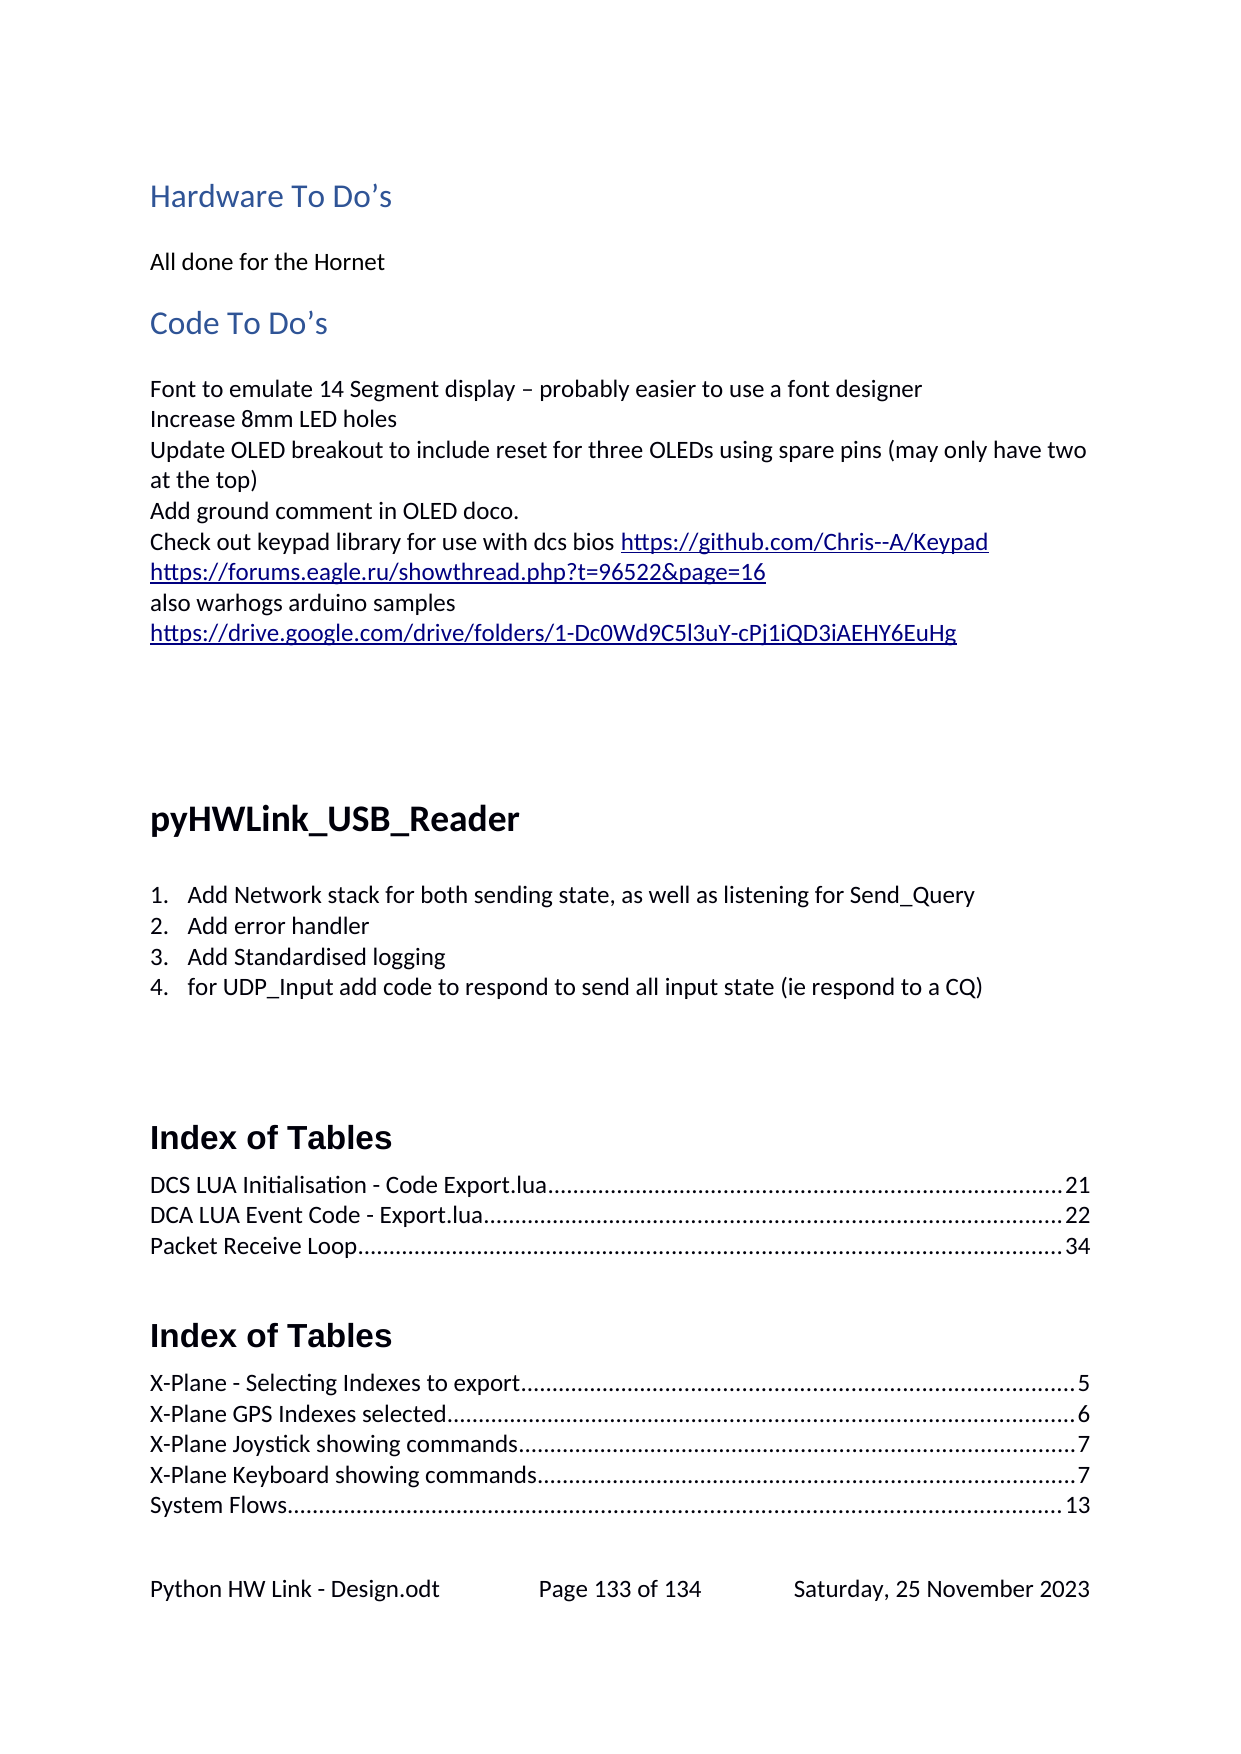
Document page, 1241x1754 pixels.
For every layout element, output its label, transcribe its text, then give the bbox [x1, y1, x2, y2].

text System Flows 13 [150, 1489, 1090, 1520]
subtitle Index of Tables [150, 1316, 1090, 1355]
text also warhogs arduino samples [150, 587, 1090, 617]
subtitle Code To Do’s [150, 302, 1090, 342]
text Increase 8mm LED holes [150, 403, 1090, 434]
list Add Network stack for both sending state, as well as listening for Send_Query [150, 879, 1090, 910]
text Font to emulate 14 Segment display – probably easier to use a font designer [150, 373, 1090, 403]
text Check out keypad library for use with dcs bios https://github.com/Chris--A/Keypad https://forums.eagle.ru/showthread.php?t=96522&page=16 [150, 526, 1090, 587]
list for UDP_Input add code to respond to send all input state (ie respond to a CQ) [150, 971, 1090, 1002]
list Add Standardised logging [150, 941, 1090, 971]
list All done for the Hornet [150, 246, 1090, 277]
text X-Plane GPS Indexes selected 6 [150, 1398, 1090, 1428]
subtitle pyHWLink_USB_Reader [150, 795, 1090, 841]
subtitle Index of Tables [150, 1118, 1090, 1157]
text DCS LUA Initialisation - Code Export.lua 21 [150, 1169, 1090, 1200]
subtitle Hardware To Do’s [150, 175, 1090, 216]
text https://drive.google.com/drive/folders/1-Dc0Wd9C5l3uY-cPj1iQD3iAEHY6EuHg [150, 617, 1090, 648]
text Packet Receive Loop 34 [150, 1230, 1090, 1261]
text X-Plane Keyboard showing commands 7 [150, 1459, 1090, 1489]
text DCA LUA Event Code - Export.lua 22 [150, 1200, 1090, 1230]
list Add error handler [150, 910, 1090, 941]
text X-Plane Joystick showing commands 7 [150, 1428, 1090, 1459]
text X-Plane - Selecting Indexes to export 5 [150, 1367, 1090, 1398]
text Add ground comment in OLED doco. [150, 495, 1090, 526]
text Update OLED breakout to include reset for three OLEDs using spare pins (may only have two at the top) [150, 434, 1090, 495]
